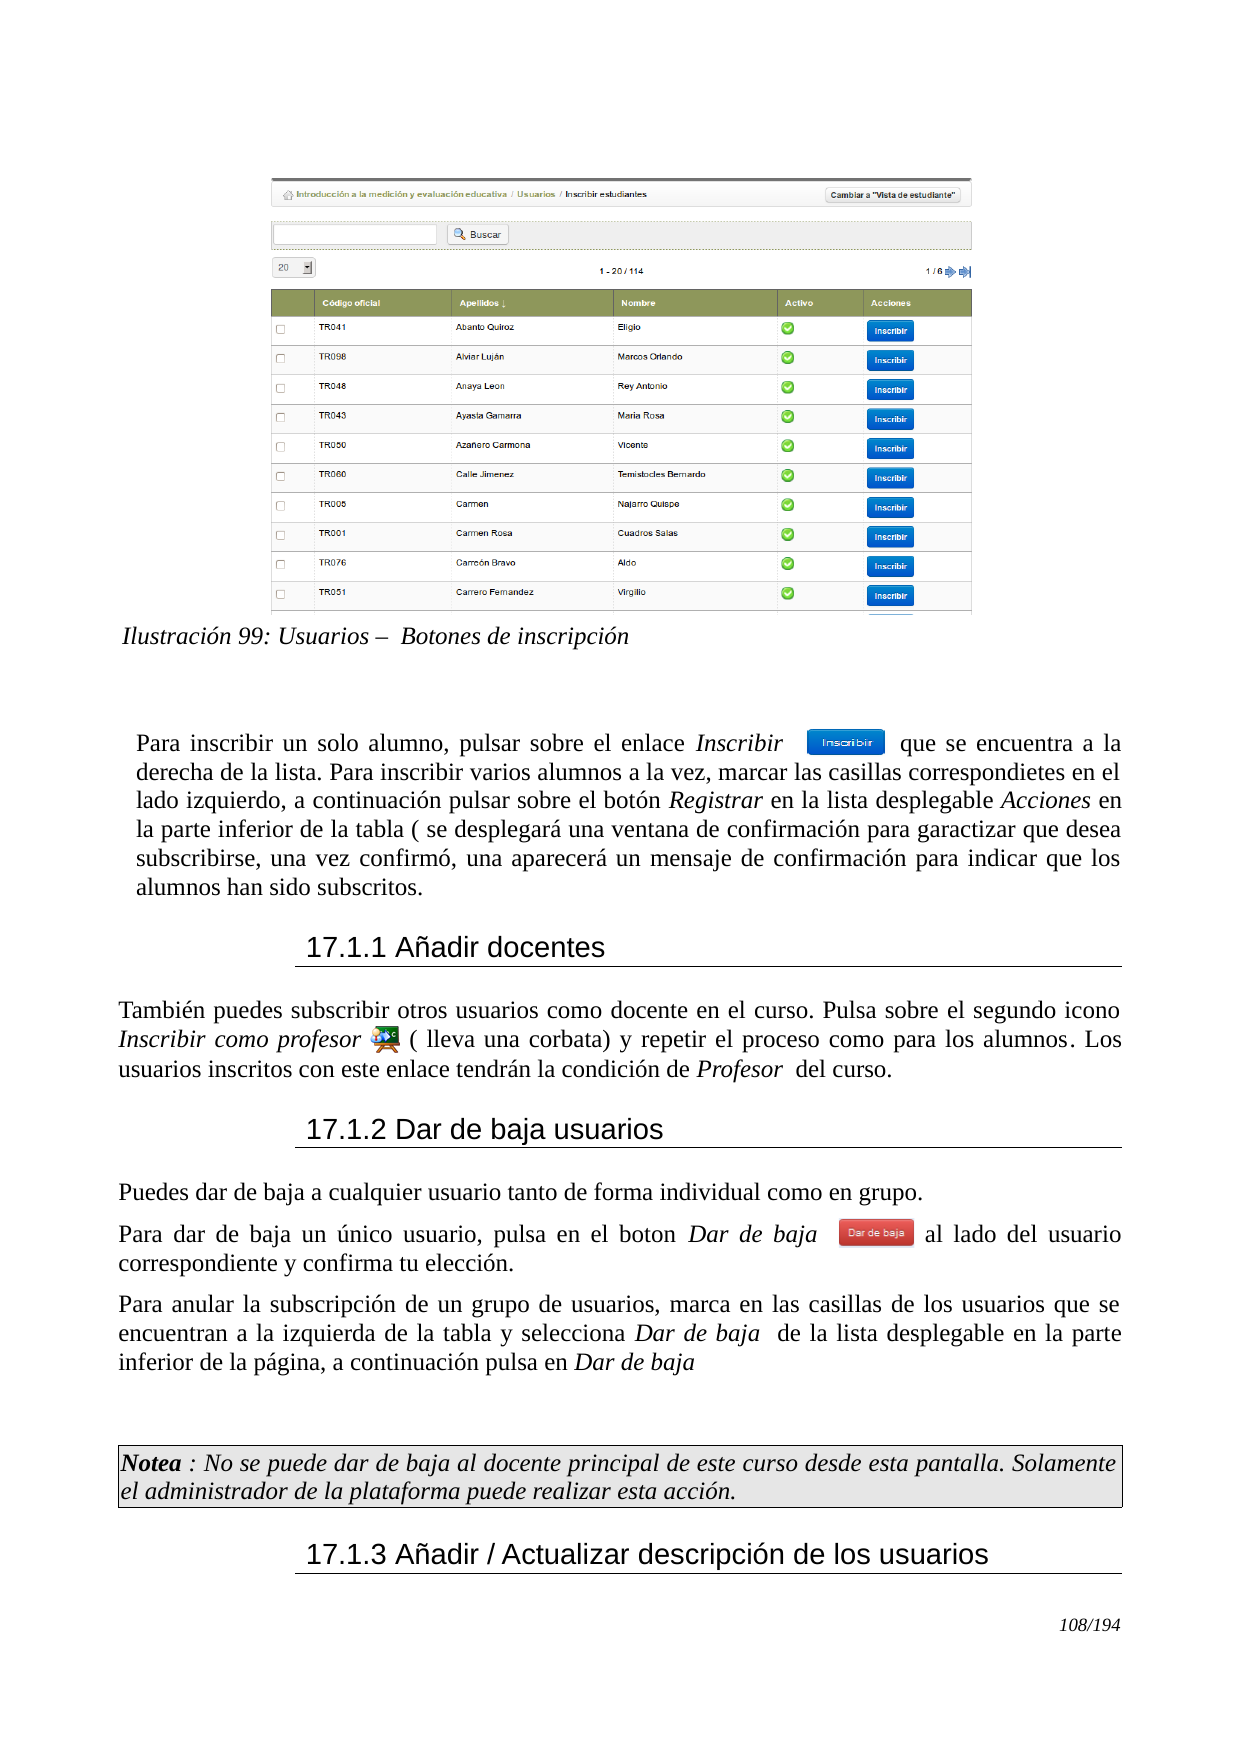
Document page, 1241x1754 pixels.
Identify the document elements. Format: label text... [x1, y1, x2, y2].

picture [370, 1024, 400, 1054]
list Para inscribir un solo alumno, pulsar sobre el enlace Inscribir que se encuentra a la derecha de la lista. Para inscribir varios alumnos a la vez, marcar las casillas correspondietes en el lado izquierdo, a continuación pulsar sobre el botón Registrar en la lista desplegable Acciones en la parte inferior de la tabla ( se desplegará una ventana de confirmación para garactizar que desea subscribirse, una vez confirmó, una aparecerá un mensaje de confirmación para indicar que los alumnos han sido subscritos. [118, 727, 1122, 901]
picture [838, 1218, 915, 1248]
text También puedes subscribir otros usuarios como docente en el curso. Pulsa sobre el segundo icono Inscribir como profesor ( lleva una corbata) y repetir el proceso como para los alumnos. Los usuarios inscritos con este enlace tendrán la condición de Profesor del curso. [118, 995, 1122, 1082]
subtitle Añadir docentes [295, 930, 1122, 966]
text Para dar de baja un único usuario, pulsa en el boton Dar de baja al lado del usuario correspondiente y confirma tu elección. [118, 1218, 1122, 1277]
picture [802, 727, 891, 757]
text Ilustración 99: Usuarios – Botones de inscripción [122, 621, 1122, 649]
picture [267, 178, 978, 615]
text Para anular la subscripción de un grupo de usuarios, marca en las casillas de los usuarios que se encuentran a la izquierda de la tabla y selecciona Dar de baja de la lista desplegable en la parte inferior de la página, a continuación pulsa en Dar de baja [118, 1289, 1122, 1375]
text Puedes dar de baja a cualquier usuario tanto de forma individual como en grupo. [118, 1177, 1122, 1206]
subtitle Dar de baja usuarios [295, 1112, 1122, 1147]
text Notea : No se puede dar de baja al docente principal de este curso desde esta pantalla. Solamente el administrador de la plataforma puede realizar esta acción. [119, 1446, 1122, 1507]
subtitle Añadir / Actualizar descripción de los usuarios [295, 1537, 1122, 1573]
